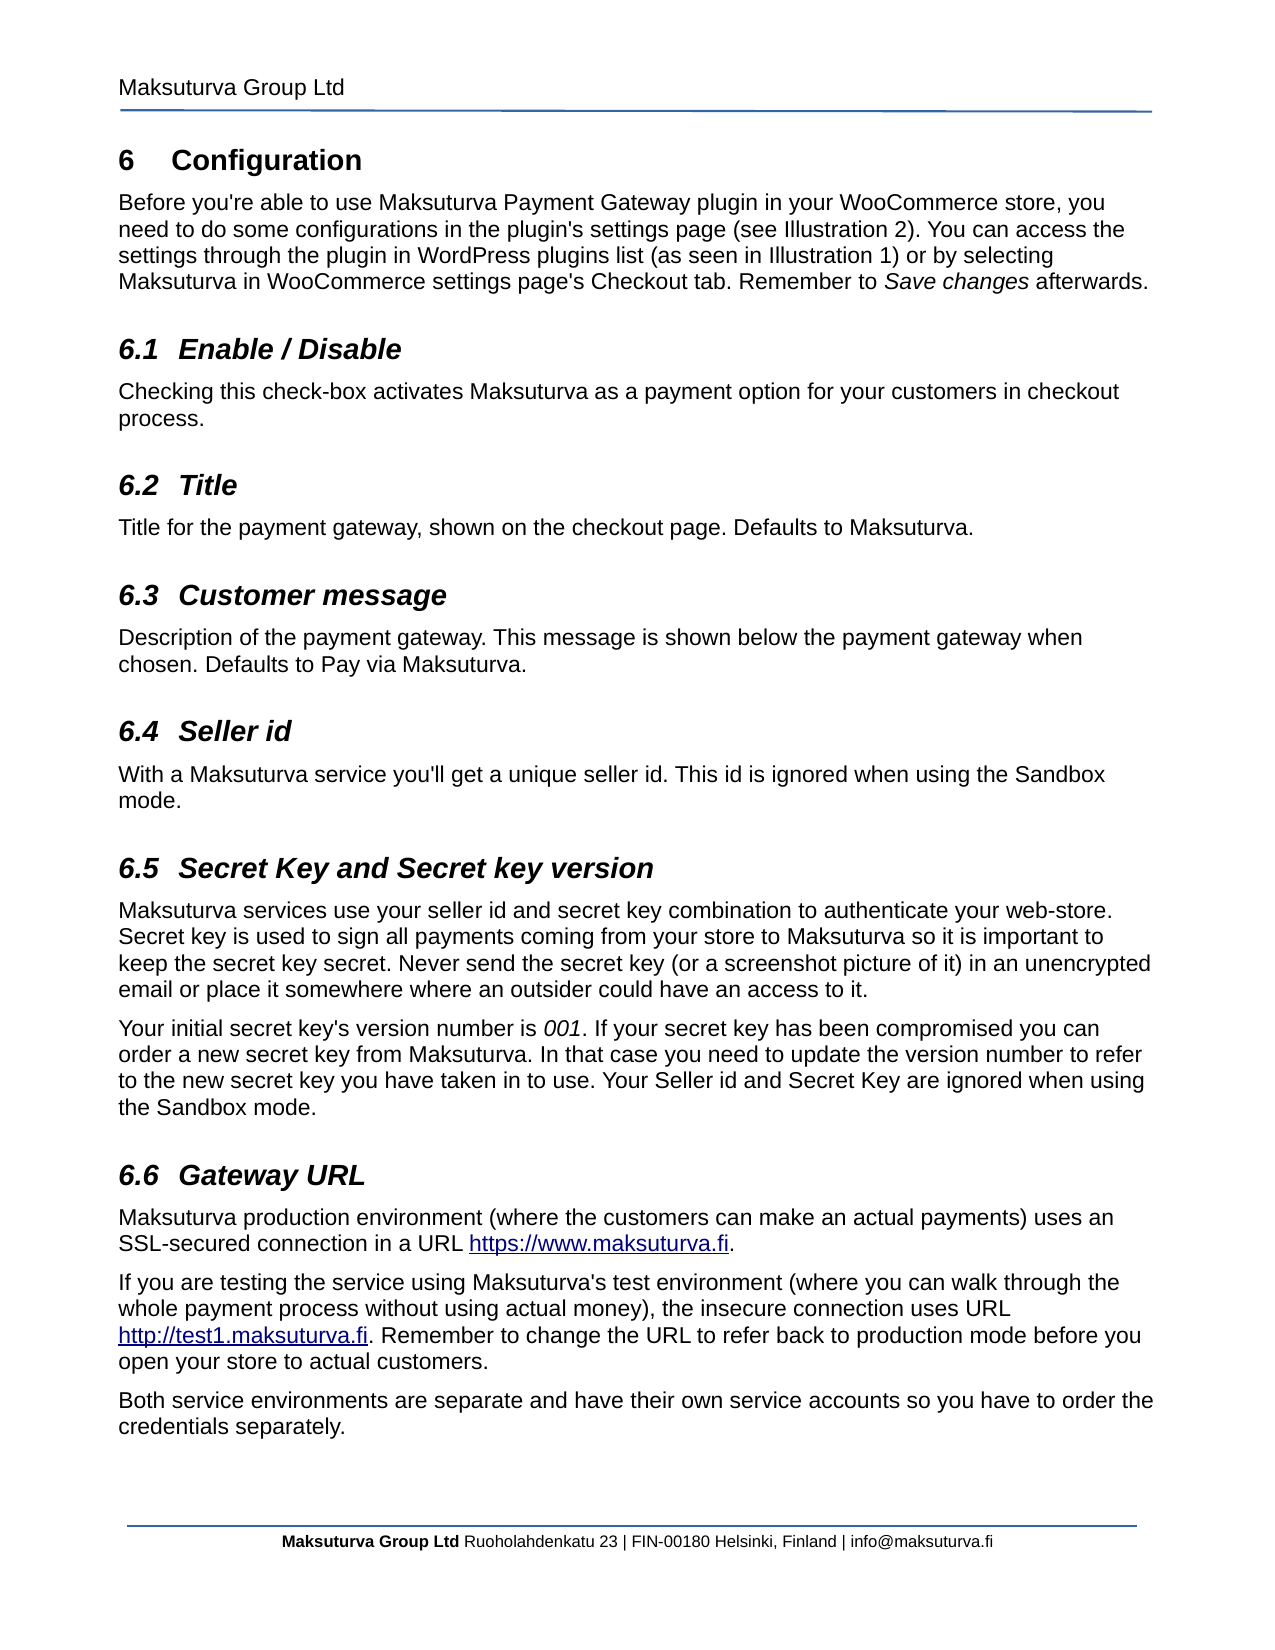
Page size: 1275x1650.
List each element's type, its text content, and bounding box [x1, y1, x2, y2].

text If you are testing the service using Maksuturva's test environment (where you can walk through the whole payment process without using actual money), the insecure connection uses URL http://test1.maksuturva.fi. Remember to change the URL to refer back to production mode before you open your store to actual customers. [118, 1269, 1157, 1374]
subtitle Seller id [118, 714, 1157, 748]
subtitle Secret Key and Secret key version [118, 851, 1157, 884]
text Maksuturva production environment (where the customers can make an actual payments) uses an SSL-secured connection in a URL https://www.maksuturva.fi. [118, 1204, 1157, 1256]
subtitle Gateway URL [118, 1158, 1157, 1191]
subtitle Customer message [118, 578, 1157, 612]
text Your initial secret key's version number is 001. If your secret key has been compromised you can order a new secret key from Maksuturva. In that case you need to update the version number to refer to the new secret key you have taken in to use. Your Seller id and Secret Key are ignored when using the Sandbox mode. [118, 1015, 1157, 1120]
text Before you're able to use Maksuturva Payment Gateway plugin in your WooCommerce store, you need to do some configurations in the plugin's settings page (see Illustration 2). You can access the settings through the plugin in WordPress plugins list (as seen in Illustration 1) or by selecting Maksuturva in WooCommerce settings page's Checkout tab. Remember to Save changes afterwards. [118, 189, 1157, 294]
text Both service environments are separate and have their own service accounts so you have to order the credentials separately. [118, 1387, 1157, 1439]
text Checking this check-box activates Maksuturva as a payment option for your customers in checkout process. [118, 378, 1157, 431]
subtitle Configuration [118, 143, 1157, 177]
text Description of the payment gateway. This message is shown below the payment gateway when chosen. Defaults to Pay via Maksuturva. [118, 624, 1157, 677]
text With a Maksuturva service you'll get a unique seller id. This id is ignored when using the Sandbox mode. [118, 761, 1157, 813]
subtitle Title [118, 468, 1157, 502]
text Title for the payment gateway, shown on the checkout page. Defaults to Maksuturva. [118, 514, 1157, 541]
text Maksuturva services use your seller id and secret key combination to authenticate your web-store. Secret key is used to sign all payments coming from your store to Maksuturva so it is important to keep the secret key secret. Never send the secret key (or a screenshot picture of it) in an unencrypted email or place it somewhere where an outsider could have an access to it. [118, 897, 1157, 1002]
subtitle Enable / Disable [118, 332, 1157, 366]
